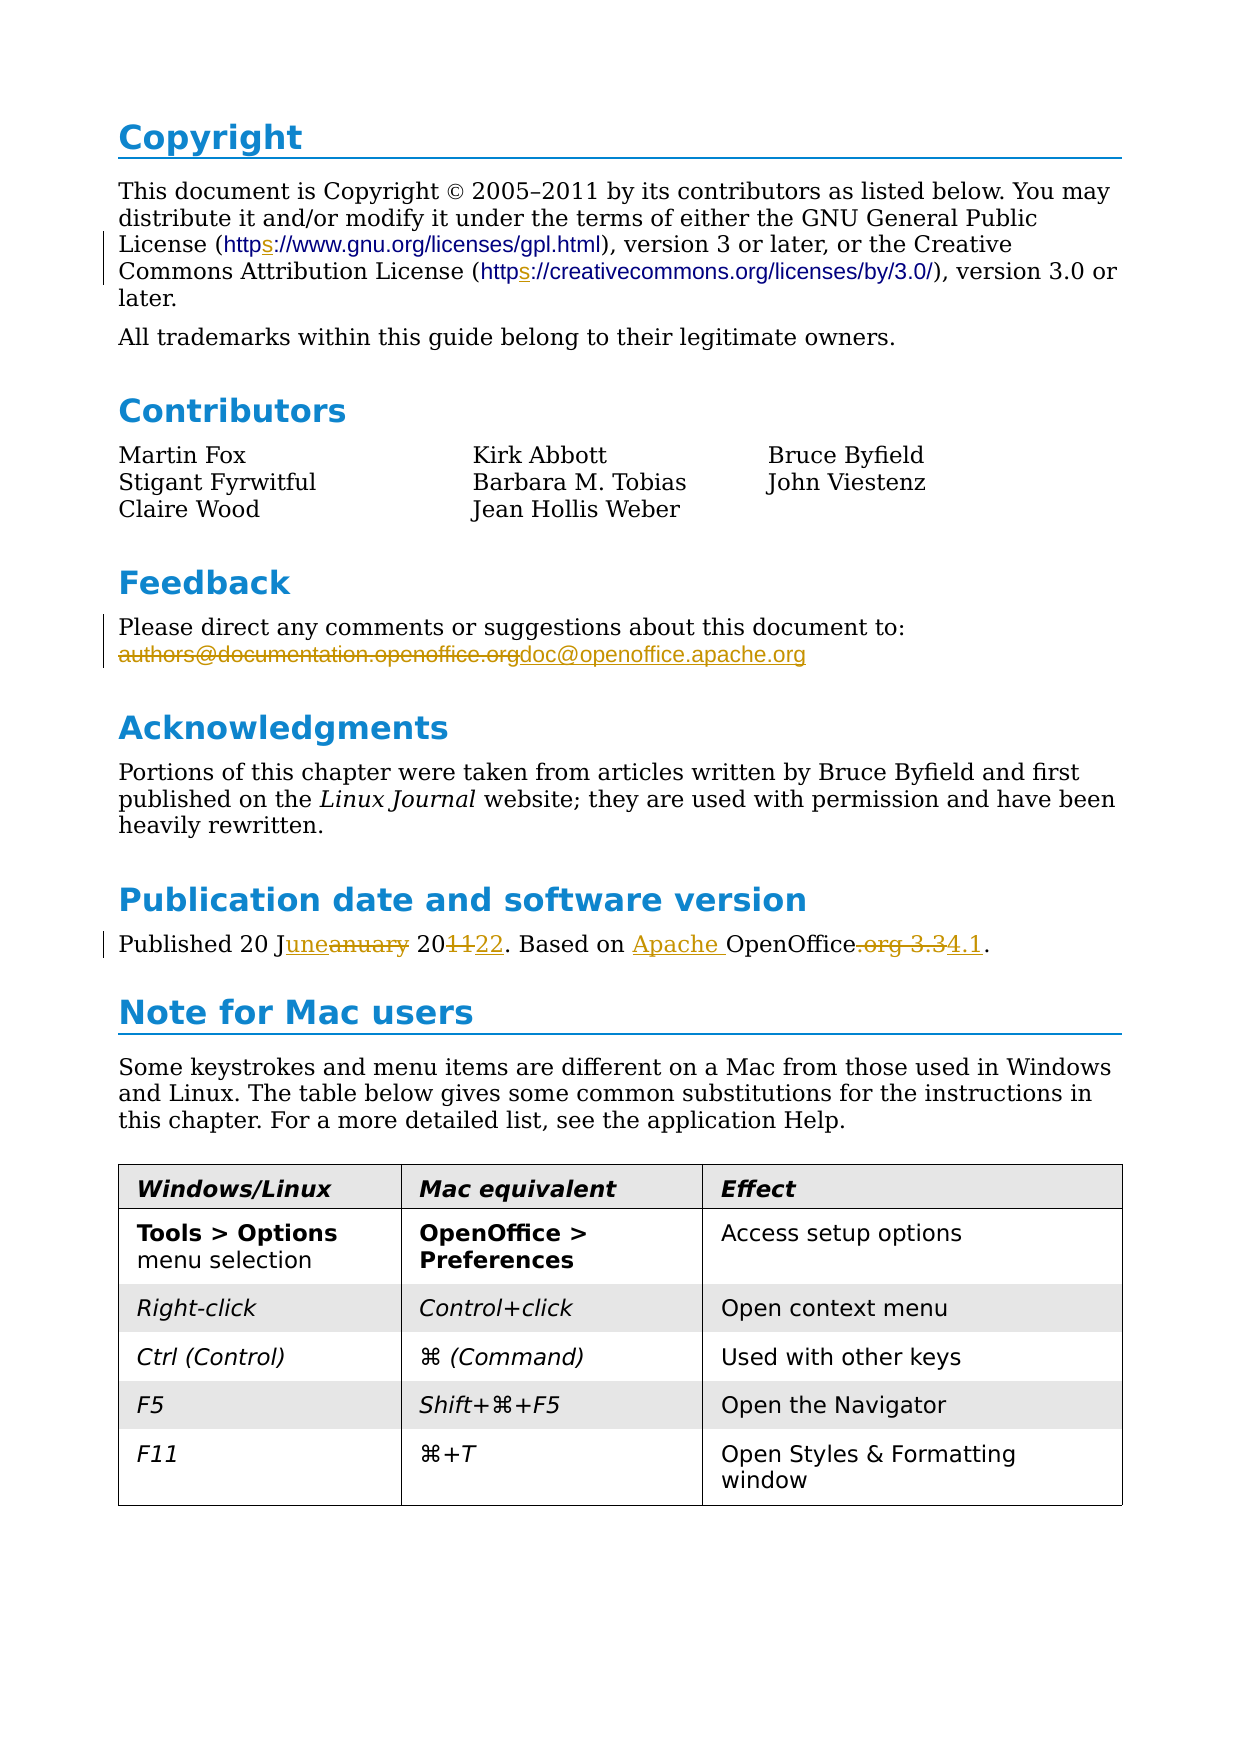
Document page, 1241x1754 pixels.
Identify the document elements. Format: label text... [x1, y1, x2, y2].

table_cell Ctrl (Control) [119, 1332, 401, 1381]
text Published 20 June 2022. Based on Apache OpenOffice4.1. [118, 931, 1122, 958]
table_cell Control+click [402, 1284, 702, 1332]
subtitle Copyright [118, 118, 1122, 157]
table_cell F5 [119, 1381, 401, 1429]
text This document is Copyright © 2005–2011 by its contributors as listed below. You may distribute it and/or modify it under the terms of either the GNU General Public License (https://www.gnu.org/licenses/gpl.html), version 3 or later, or the Creative Commons Attribution License (https://creativecommons.org/licenses/by/3.0/), version 3.0 or later. [118, 178, 1122, 312]
table_cell z (Command) [402, 1332, 702, 1381]
table_header Mac equivalent [402, 1165, 702, 1208]
table_header Effect [703, 1165, 1122, 1208]
table_cell Shift+z+F5 [402, 1381, 702, 1429]
text Publication date and software version [118, 881, 1122, 919]
text Please direct any comments or suggestions about this document to: doc@openoffice.apache.org [118, 614, 1122, 667]
table_header Windows/Linux [119, 1165, 401, 1208]
text Portions of this chapter were taken from articles written by Bruce Byfield and first published on the Linux Journal website; they are used with permission and have been heavily rewritten. [118, 759, 1122, 839]
text Martin Fox Kirk Abbott Bruce Byfield Stigant Fyrwitful Barbara M. Tobias John Viestenz Claire Wood Jean Hollis Weber [118, 443, 1122, 523]
text Contributors [118, 393, 1122, 430]
table_cell Open the Navigator [703, 1381, 1122, 1429]
subtitle Note for Mac users [118, 994, 1122, 1033]
table_cell Tools > Options menu selection [119, 1209, 401, 1284]
text Acknowledgments [118, 709, 1122, 747]
table_cell Right-click [119, 1284, 401, 1332]
text Some keystrokes and menu items are different on a Mac from those used in Windows and Linux. The table below gives some common substitutions for the instructions in this chapter. For a more detailed list, see the application Help. [118, 1054, 1122, 1134]
table_cell Used with other keys [703, 1332, 1122, 1381]
table_cell Access setup options [703, 1209, 1122, 1284]
table_cell Open Styles & Formatting window [703, 1429, 1122, 1504]
table_cell F11 [119, 1429, 401, 1504]
table_cell z+T [402, 1429, 702, 1504]
text Feedback [118, 565, 1122, 602]
table_cell Open context menu [703, 1284, 1122, 1332]
table_cell OpenOffice > Preferences [402, 1209, 702, 1284]
text All trademarks within this guide belong to their legitimate owners. [118, 324, 1122, 351]
